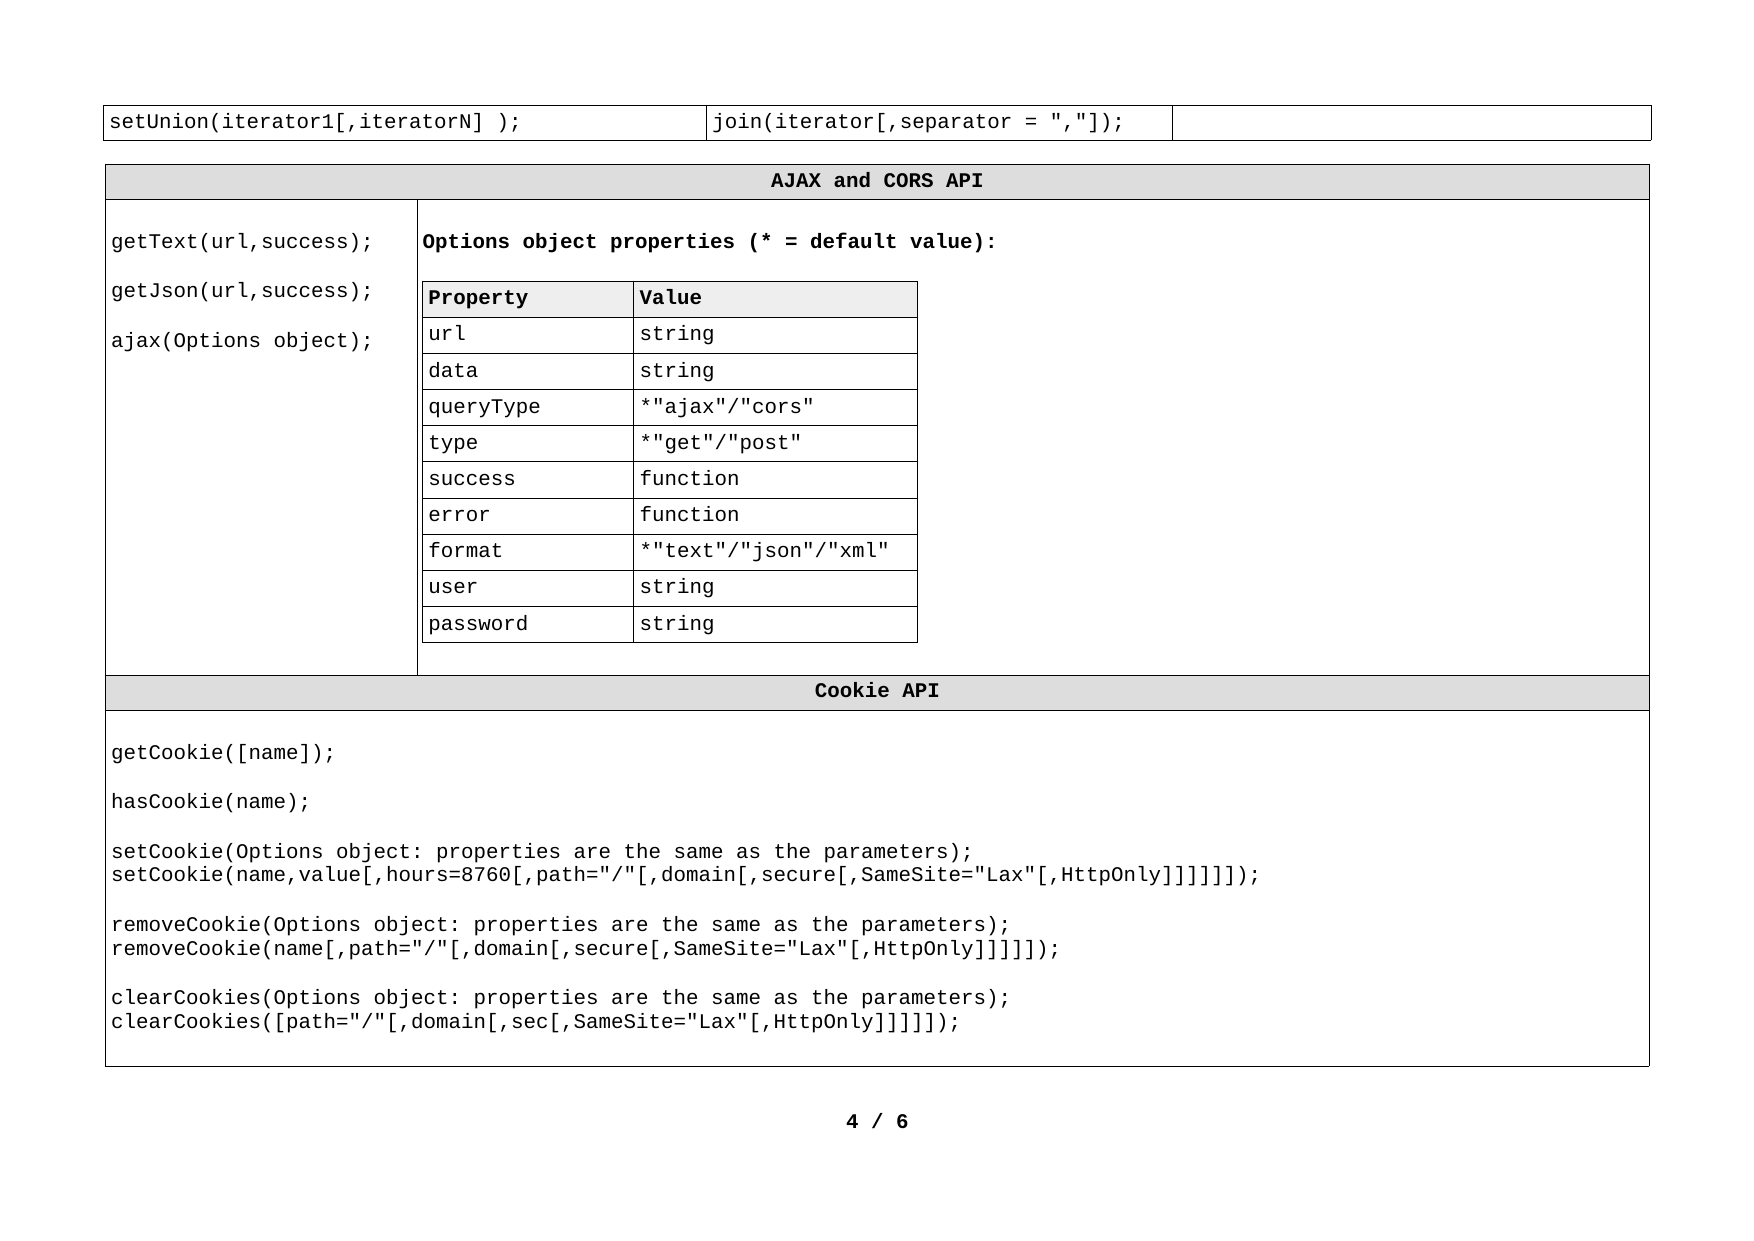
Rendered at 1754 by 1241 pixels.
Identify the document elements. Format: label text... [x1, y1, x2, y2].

table_cell getCookie([name]); hasCookie(name); setCookie(Options object: properties are the same as the parameters); setCookie(name,value[,hours=8760[,path="/"[,domain[,secure[,SameSite="Lax"[,HttpOnly]]]]]]); removeCookie(Options object: properties are the same as the parameters); removeCookie(name[,path="/"[,domain[,secure[,SameSite="Lax"[,HttpOnly]]]]]); clearCookies(Options object: properties are the same as the parameters); clearCookies([path="/"[,domain[,sec[,SameSite="Lax"[,HttpOnly]]]]]); [106, 711, 1649, 1066]
table_cell *"get"/"post" [634, 426, 917, 461]
table_cell error [423, 499, 633, 533]
table_cell string [634, 318, 917, 353]
table_cell Options object properties (* = default value): [418, 200, 1649, 675]
table_cell user [423, 571, 633, 606]
table_cell string [634, 607, 917, 642]
table_header Value [634, 282, 917, 317]
table_cell Cookie API [106, 676, 1649, 710]
table_cell type [423, 426, 633, 461]
table_cell getText(url,success); getJson(url,success); ajax(Options object); [106, 200, 417, 675]
table_cell *"ajax"/"cors" [634, 390, 917, 425]
table_cell data [423, 354, 633, 389]
table_cell setUnion(iterator1[,iteratorN] ); [104, 106, 706, 140]
table_header AJAX and CORS API [106, 165, 1649, 199]
table_cell function [634, 499, 917, 533]
table_cell password [423, 607, 633, 642]
table_header Property [423, 282, 633, 317]
table_cell *"text"/"json"/"xml" [634, 535, 917, 570]
table_cell string [634, 571, 917, 606]
table_cell success [423, 462, 633, 497]
table_cell [1173, 106, 1651, 140]
table_cell queryType [423, 390, 633, 425]
table_cell string [634, 354, 917, 389]
table_cell url [423, 318, 633, 353]
table_cell function [634, 462, 917, 497]
table_cell join(iterator[,separator = ","]); [707, 106, 1172, 140]
table_cell format [423, 535, 633, 570]
